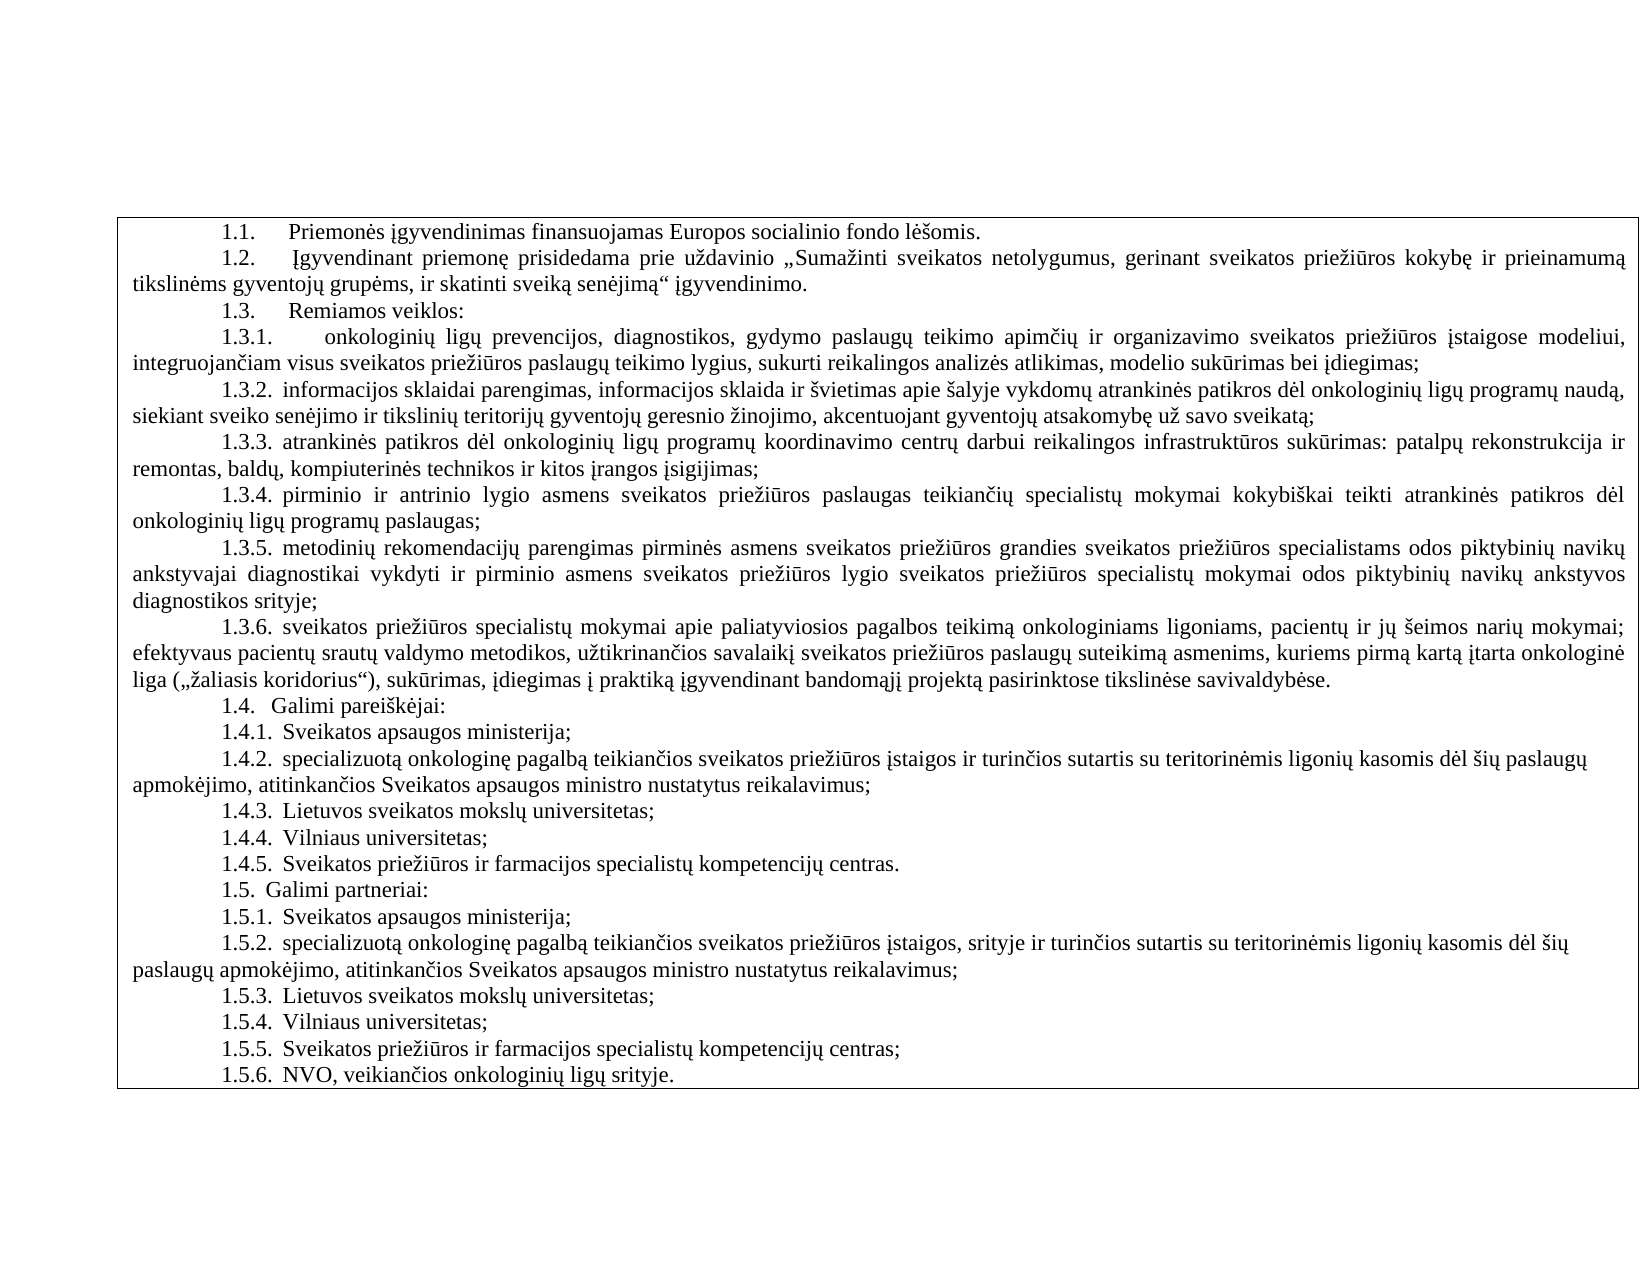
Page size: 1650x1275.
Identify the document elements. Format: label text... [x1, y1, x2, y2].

table_header 1.1. Priemonės įgyvendinimas finansuojamas Europos socialinio fondo lėšomis. 1.2. Įgyvendinant priemonę prisidedama prie uždavinio „Sumažinti sveikatos netolygumus, gerinant sveikatos priežiūros kokybę ir prieinamumą tikslinėms gyventojų grupėms, ir skatinti sveiką senėjimą“ įgyvendinimo. 1.3. Remiamos veiklos: 1.3.1. onkologinių ligų prevencijos, diagnostikos, gydymo paslaugų teikimo apimčių ir organizavimo sveikatos priežiūros įstaigose modeliui, integruojančiam visus sveikatos priežiūros paslaugų teikimo lygius, sukurti reikalingos analizės atlikimas, modelio sukūrimas bei įdiegimas; 1.3.2. informacijos sklaidai parengimas, informacijos sklaida ir švietimas apie šalyje vykdomų atrankinės patikros dėl onkologinių ligų programų naudą, siekiant sveiko senėjimo ir tikslinių teritorijų gyventojų geresnio žinojimo, akcentuojant gyventojų atsakomybę už savo sveikatą; 1.3.3. atrankinės patikros dėl onkologinių ligų programų koordinavimo centrų darbui reikalingos infrastruktūros sukūrimas: patalpų rekonstrukcija ir remontas, baldų, kompiuterinės technikos ir kitos įrangos įsigijimas; 1.3.4. pirminio ir antrinio lygio asmens sveikatos priežiūros paslaugas teikiančių specialistų mokymai kokybiškai teikti atrankinės patikros dėl onkologinių ligų programų paslaugas; 1.3.5. metodinių rekomendacijų parengimas pirminės asmens sveikatos priežiūros grandies sveikatos priežiūros specialistams odos piktybinių navikų ankstyvajai diagnostikai vykdyti ir pirminio asmens sveikatos priežiūros lygio sveikatos priežiūros specialistų mokymai odos piktybinių navikų ankstyvos diagnostikos srityje; 1.3.6. sveikatos priežiūros specialistų mokymai apie paliatyviosios pagalbos teikimą onkologiniams ligoniams, pacientų ir jų šeimos narių mokymai; efektyvaus pacientų srautų valdymo metodikos, užtikrinančios savalaikį sveikatos priežiūros paslaugų suteikimą asmenims, kuriems pirmą kartą įtarta onkologinė liga („žaliasis koridorius“), sukūrimas, įdiegimas į praktiką įgyvendinant bandomąjį projektą pasirinktose tikslinėse savivaldybėse. 1.4. Galimi pareiškėjai: 1.4.1. Sveikatos apsaugos ministerija; 1.4.2. specializuotą onkologinę pagalbą teikiančios sveikatos priežiūros įstaigos ir turinčios sutartis su teritorinėmis ligonių kasomis dėl šių paslaugų apmokėjimo, atitinkančios Sveikatos apsaugos ministro nustatytus reikalavimus; 1.4.3. Lietuvos sveikatos mokslų universitetas; 1.4.4. Vilniaus universitetas; 1.4.5. Sveikatos priežiūros ir farmacijos specialistų kompetencijų centras. 1.5. Galimi partneriai: 1.5.1. Sveikatos apsaugos ministerija; 1.5.2. specializuotą onkologinę pagalbą teikiančios sveikatos priežiūros įstaigos, srityje ir turinčios sutartis su teritorinėmis ligonių kasomis dėl šių paslaugų apmokėjimo, atitinkančios Sveikatos apsaugos ministro nustatytus reikalavimus; 1.5.3. Lietuvos sveikatos mokslų universitetas; 1.5.4. Vilniaus universitetas; 1.5.5. Sveikatos priežiūros ir farmacijos specialistų kompetencijų centras; 1.5.6. NVO, veikiančios onkologinių ligų srityje. [118, 218, 1638, 1087]
